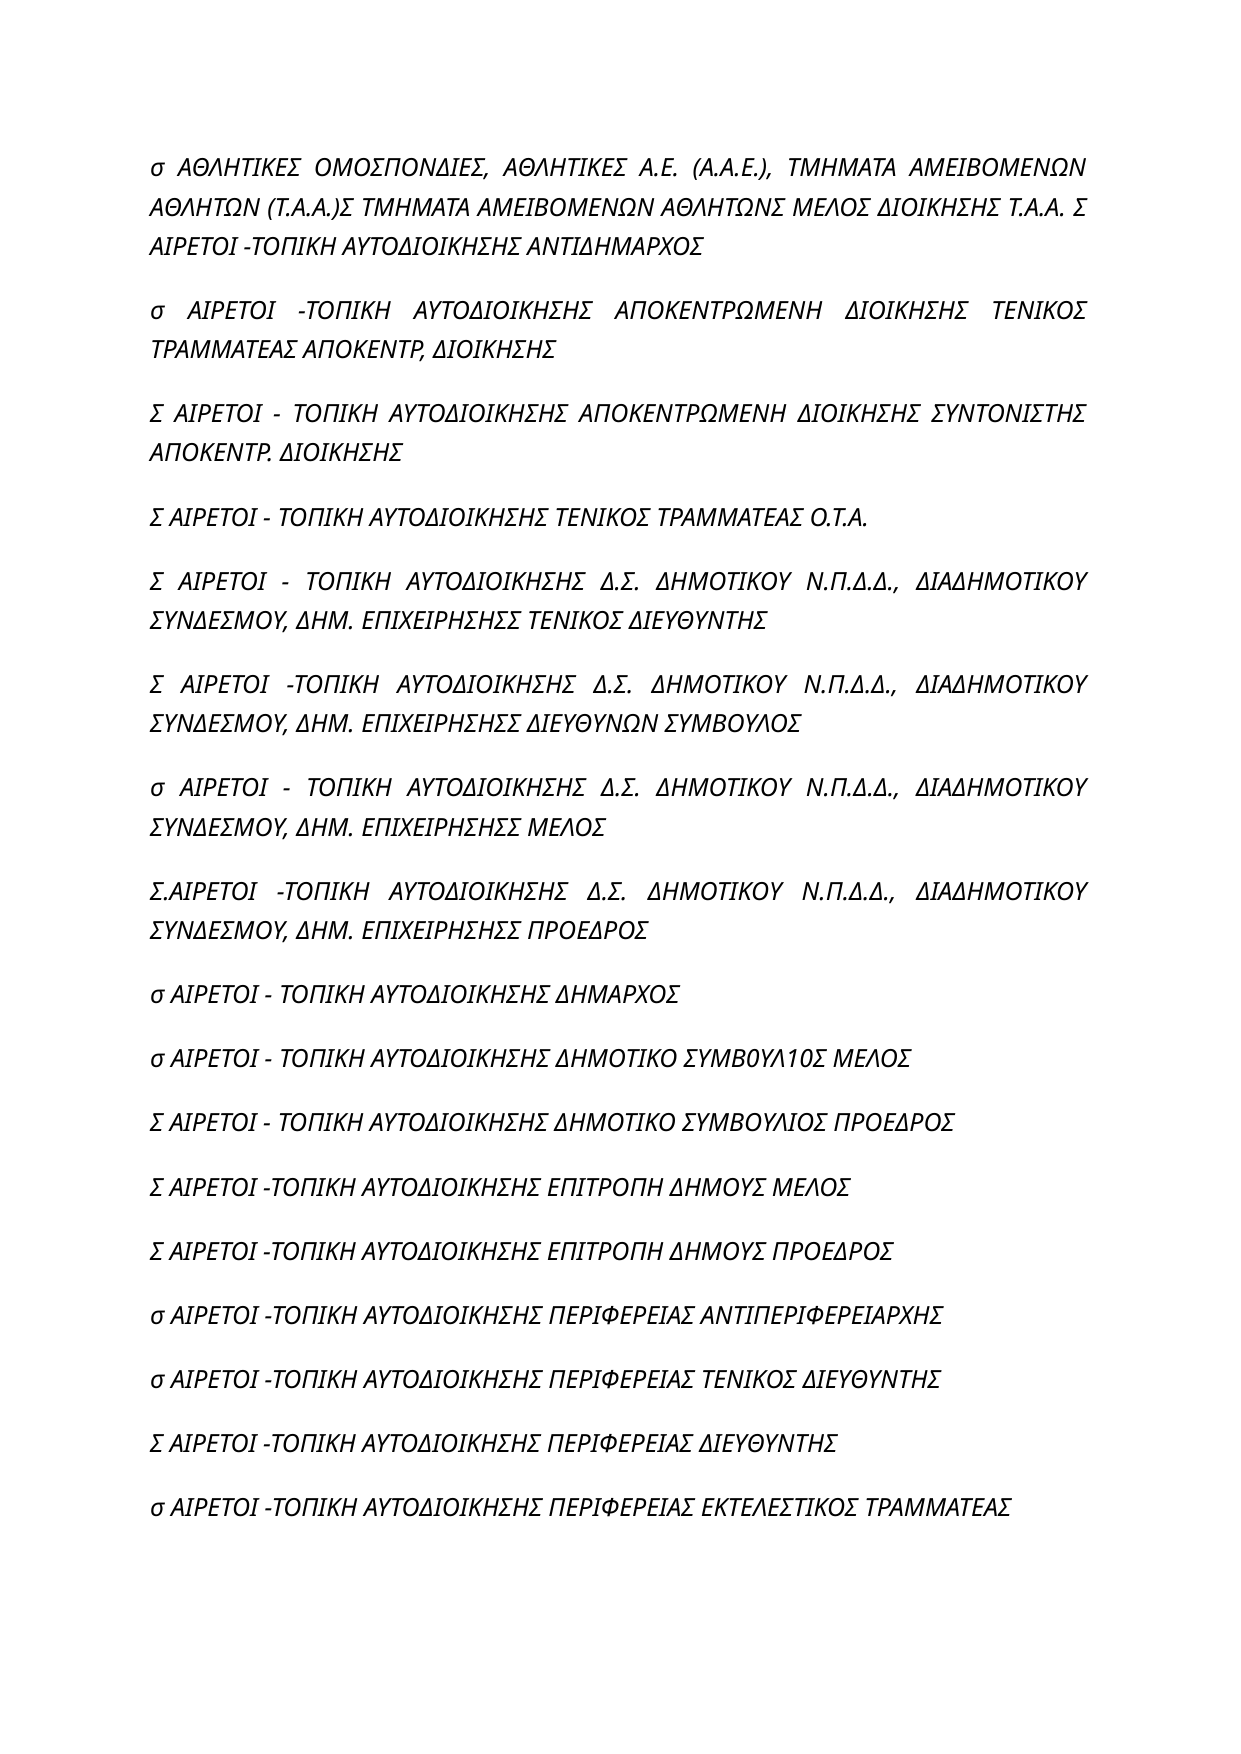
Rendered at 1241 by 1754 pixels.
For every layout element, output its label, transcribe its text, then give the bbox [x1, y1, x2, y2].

text Σ ΑΙΡΕΤΟΙ - ΤΟΠΙΚΗ ΑΥΤΟΔΙΟΙΚΗΣΗΣ ΑΠΟΚΕΝΤΡΩΜΕΝΗ ΔΙΟΙΚΗΣΗΣ ΣΥΝΤΟΝΙΣΤΗΣ ΑΠΟΚΕΝΤΡ. ΔΙΟΙΚΗΣΗΣ [150, 396, 1090, 469]
text Σ ΑΙΡΕΤΟΙ -ΤΟΠΙΚΗ ΑΥΤΟΔΙΟΙΚΗΣΗΣ ΕΠΙΤΡΟΠΗ ΔΗΜΟΥΣ ΜΕΛΟΣ [150, 1169, 1090, 1203]
text σ ΑΙΡΕΤΟΙ -ΤΟΠΙΚΗ ΑΥΤΟΔΙΟΙΚΗΣΗΣ ΠΕΡΙΦΕΡΕΙΑΣ ΕΚΤΕΛΕΣΤΙΚΟΣ ΤΡΑΜΜΑΤΕΑΣ [150, 1490, 1090, 1524]
text Σ ΑΙΡΕΤΟΙ - ΤΟΠΙΚΗ ΑΥΤΟΔΙΟΙΚΗΣΗΣ Δ.Σ. ΔΗΜΟΤΙΚΟΥ Ν.Π.Δ.Δ., ΔΙΑΔΗΜΟΤΙΚΟΥ ΣΥΝΔΕΣΜΟΥ, ΔΗΜ. ΕΠΙΧΕΙΡΗΣΗΣΣ ΤΕΝΙΚΟΣ ΔΙΕΥΘΥΝΤΗΣ [150, 563, 1090, 637]
text σ ΑΙΡΕΤΟΙ -ΤΟΠΙΚΗ ΑΥΤΟΔΙΟΙΚΗΣΗΣ ΠΕΡΙΦΕΡΕΙΑΣ ΤΕΝΙΚΟΣ ΔΙΕΥΘΥΝΤΗΣ [150, 1362, 1090, 1396]
text σ ΑΙΡΕΤΟΙ -ΤΟΠΙΚΗ ΑΥΤΟΔΙΟΙΚΗΣΗΣ ΑΠΟΚΕΝΤΡΩΜΕΝΗ ΔΙΟΙΚΗΣΗΣ ΤΕΝΙΚΟΣ ΤΡΑΜΜΑΤΕΑΣ ΑΠΟΚΕΝΤΡ, ΔΙΟΙΚΗΣΗΣ [150, 292, 1090, 366]
text σ ΑΙΡΕΤΟΙ -ΤΟΠΙΚΗ ΑΥΤΟΔΙΟΙΚΗΣΗΣ ΠΕΡΙΦΕΡΕΙΑΣ ΑΝΤΙΠΕΡΙΦΕΡΕΙΑΡΧΗΣ [150, 1297, 1090, 1332]
text σ ΑΙΡΕΤΟΙ - ΤΟΠΙΚΗ ΑΥΤΟΔΙΟΙΚΗΣΗΣ ΔΗΜΑΡΧΟΣ [150, 977, 1090, 1011]
text Σ.ΑΙΡΕΤΟΙ -ΤΟΠΙΚΗ ΑΥΤΟΔΙΟΙΚΗΣΗΣ Δ.Σ. ΔΗΜΟΤΙΚΟΥ Ν.Π.Δ.Δ., ΔΙΑΔΗΜΟΤΙΚΟΥ ΣΥΝΔΕΣΜΟΥ, ΔΗΜ. ΕΠΙΧΕΙΡΗΣΗΣΣ ΠΡΟΕΔΡΟΣ [150, 873, 1090, 947]
text σ ΑΙΡΕΤΟΙ - ΤΟΠΙΚΗ ΑΥΤΟΔΙΟΙΚΗΣΗΣ ΔΗΜΟΤΙΚΟ ΣΥΜΒ0ΥΛ10Σ ΜΕΛΟΣ [150, 1041, 1090, 1075]
text Σ ΑΙΡΕΤΟΙ - ΤΟΠΙΚΗ ΑΥΤΟΔΙΟΙΚΗΣΗΣ ΔΗΜΟΤΙΚΟ ΣΥΜΒΟΥΛΙΟΣ ΠΡΟΕΔΡΟΣ [150, 1105, 1090, 1139]
text Σ ΑΙΡΕΤΟΙ -ΤΟΠΙΚΗ ΑΥΤΟΔΙΟΙΚΗΣΗΣ ΠΕΡΙΦΕΡΕΙΑΣ ΔΙΕΥΘΥΝΤΗΣ [150, 1426, 1090, 1460]
text Σ ΑΙΡΕΤΟΙ -ΤΟΠΙΚΗ ΑΥΤΟΔΙΟΙΚΗΣΗΣ Δ.Σ. ΔΗΜΟΤΙΚΟΥ Ν.Π.Δ.Δ., ΔΙΑΔΗΜΟΤΙΚΟΥ ΣΥΝΔΕΣΜΟΥ, ΔΗΜ. ΕΠΙΧΕΙΡΗΣΗΣΣ ΔΙΕΥΘΥΝΩΝ ΣΥΜΒΟΥΛΟΣ [150, 667, 1090, 740]
text σ ΑΙΡΕΤΟΙ - ΤΟΠΙΚΗ ΑΥΤΟΔΙΟΙΚΗΣΗΣ Δ.Σ. ΔΗΜΟΤΙΚΟΥ Ν.Π.Δ.Δ., ΔΙΑΔΗΜΟΤΙΚΟΥ ΣΥΝΔΕΣΜΟΥ, ΔΗΜ. ΕΠΙΧΕΙΡΗΣΗΣΣ ΜΕΛΟΣ [150, 770, 1090, 843]
text Σ ΑΙΡΕΤΟΙ -ΤΟΠΙΚΗ ΑΥΤΟΔΙΟΙΚΗΣΗΣ ΕΠΙΤΡΟΠΗ ΔΗΜΟΥΣ ΠΡΟΕΔΡΟΣ [150, 1233, 1090, 1267]
text Σ ΑΙΡΕΤΟΙ - ΤΟΠΙΚΗ ΑΥΤΟΔΙΟΙΚΗΣΗΣ ΤΕΝΙΚΟΣ ΤΡΑΜΜΑΤΕΑΣ O.T.A. [150, 499, 1090, 533]
text σ ΑΘΛΗΤΙΚΕΣ ΟΜΟΣΠΟΝΔΙΕΣ, ΑΘΛΗΤΙΚΕΣ Α.Ε. (A.A.E.), ΤΜΗΜΑΤΑ ΑΜΕΙΒΟΜΕΝΩΝ ΑΘΛΗΤΩΝ (Τ.Α.Α.)Σ ΤΜΗΜΑΤΑ ΑΜΕΙΒΟΜΕΝΩΝ ΑΘΛΗΤΩΝΣ ΜΕΛΟΣ ΔΙΟΙΚΗΣΗΣ T.A.A. Σ ΑΙΡΕΤΟΙ -ΤΟΠΙΚΗ ΑΥΤΟΔΙΟΙΚΗΣΗΣ ΑΝΤΙΔΗΜΑΡΧΟΣ [150, 150, 1090, 262]
